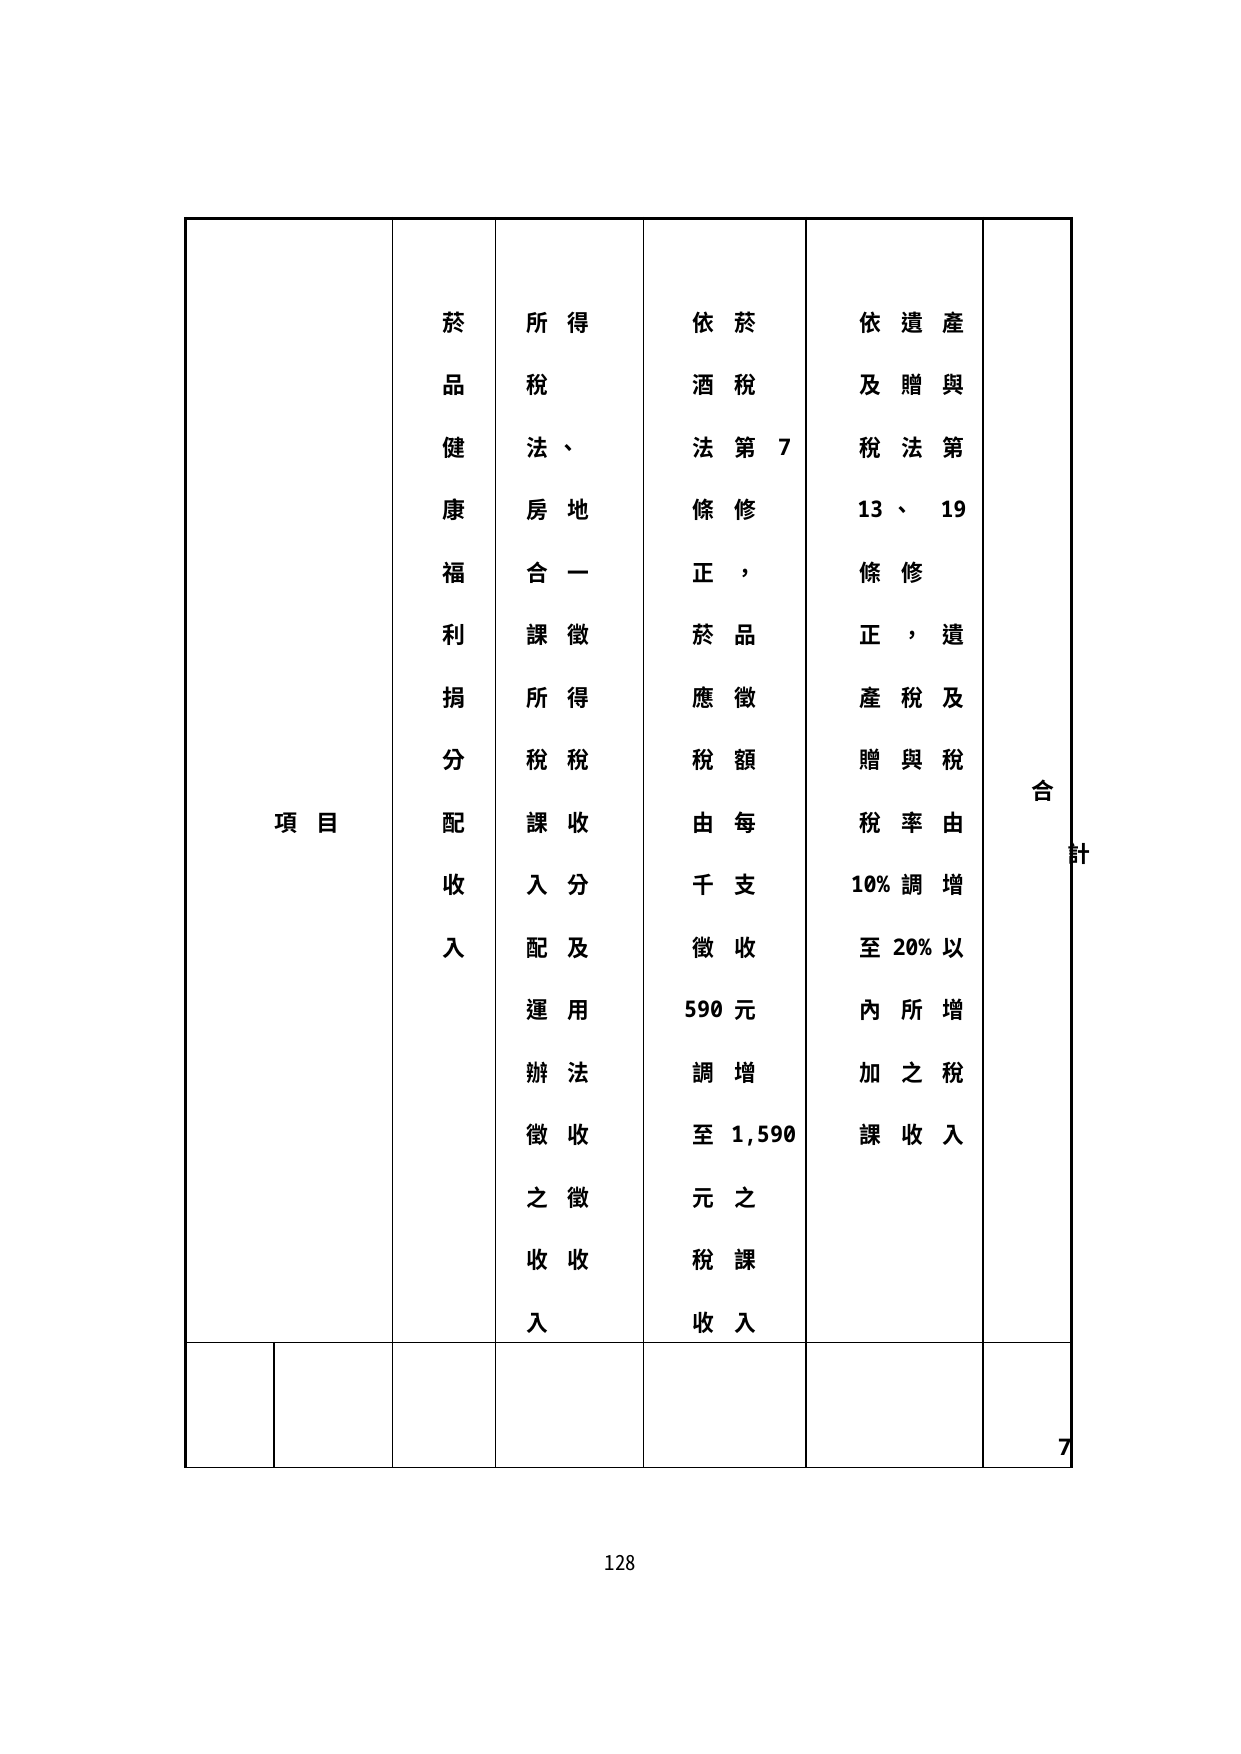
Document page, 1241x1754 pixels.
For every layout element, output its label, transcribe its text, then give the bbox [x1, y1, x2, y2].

table_header 所得稅法、房地合一課徵所得稅稅課收入分配及運用辦法徵收之徵收收入 [496, 220, 643, 1342]
table_header 依菸酒稅法第7條修正，菸品應徵稅額由每千支徵收590元調增至1,590元之稅課收入 [644, 220, 805, 1342]
table_cell [644, 1343, 805, 1467]
table_cell [496, 1343, 643, 1467]
table_cell [807, 1343, 982, 1467]
table_header 項目 [187, 220, 392, 1342]
table_cell 109年度 [187, 1343, 273, 1467]
table_header 合計 [984, 220, 1070, 1342]
table_header 依遺產及贈與稅法第13、19條修正，遺產稅及贈與稅稅率由10%調增至20%以內所增加之稅課收入 [807, 220, 982, 1342]
table_cell [275, 1343, 392, 1467]
table_cell 7 [984, 1343, 1070, 1467]
table_header 菸品健康福利捐分配收入 [393, 220, 495, 1342]
table_cell [393, 1343, 495, 1467]
